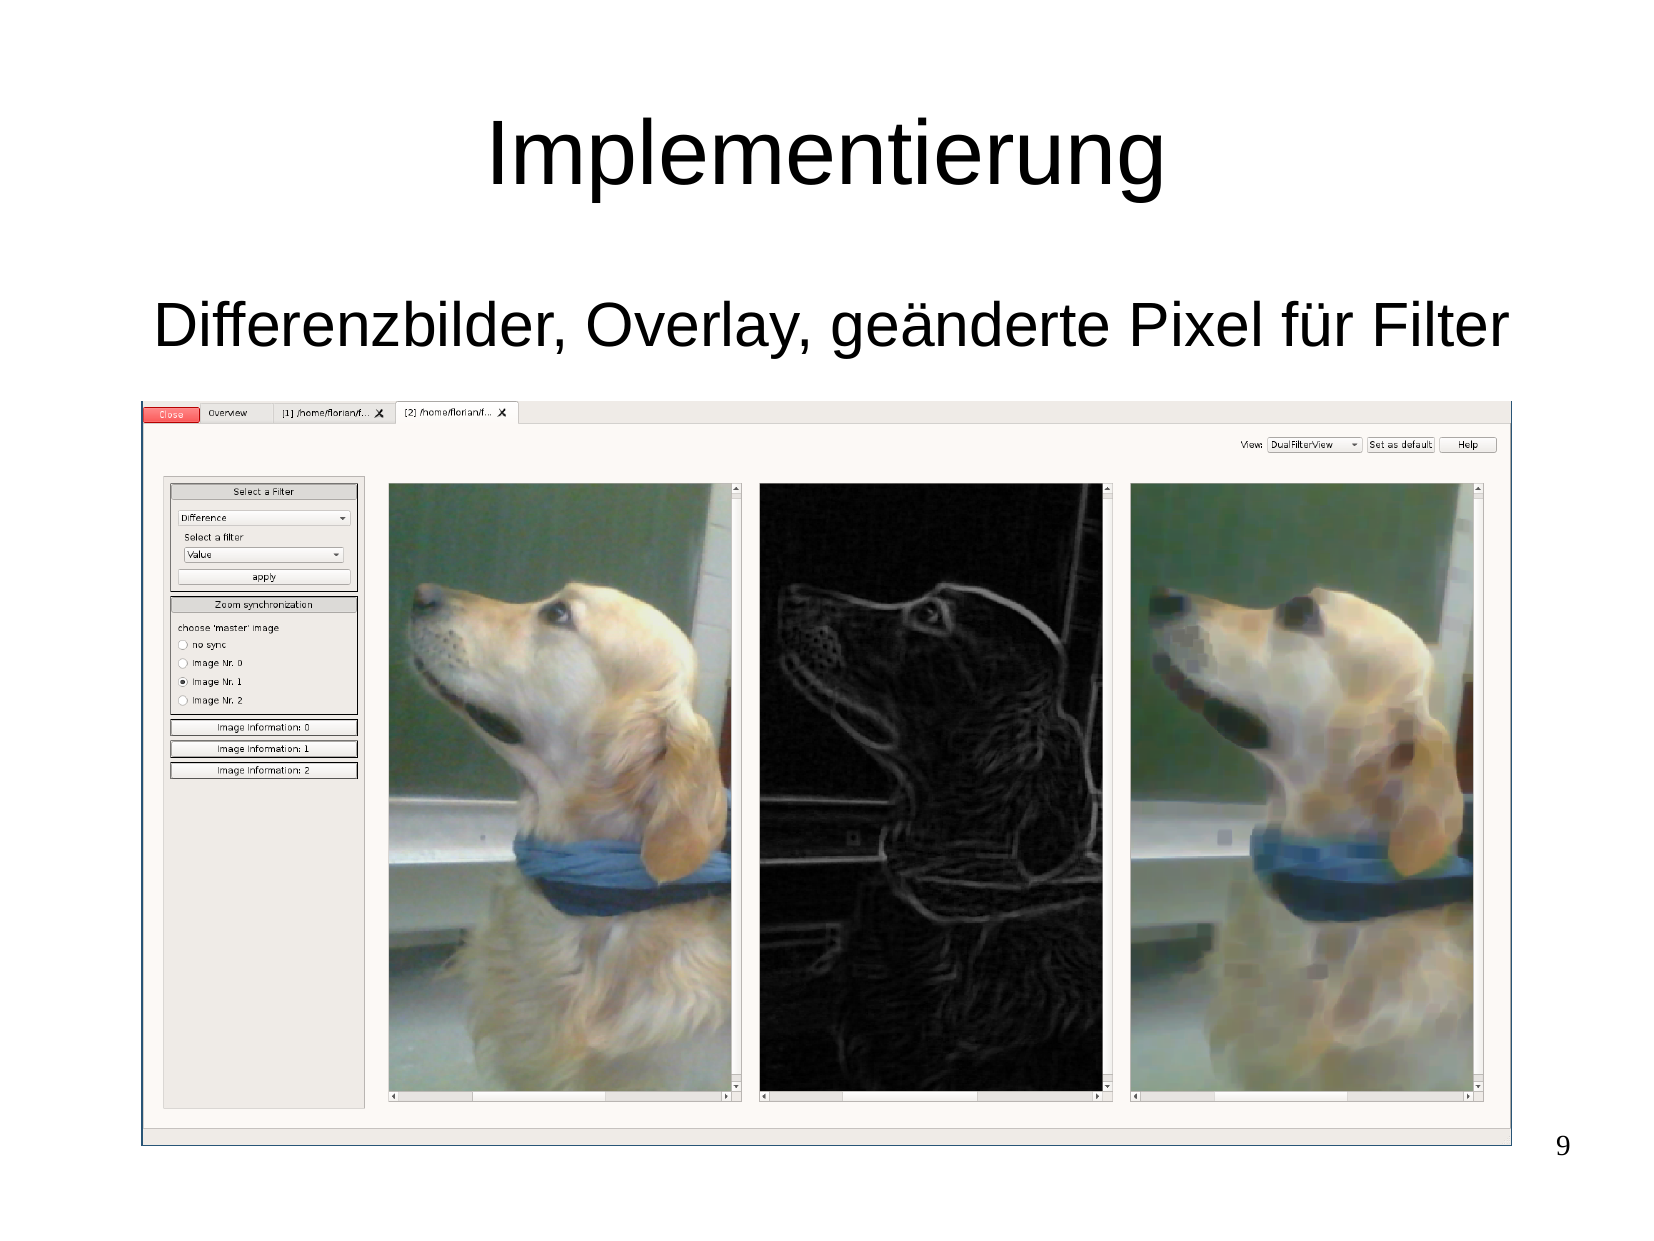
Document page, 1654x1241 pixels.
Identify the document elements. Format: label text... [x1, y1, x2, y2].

title Implementierung [82, 49, 1571, 257]
list Differenzbilder, Overlay, geänderte Pixel für Filter [82, 290, 1571, 634]
picture [141, 401, 1512, 1146]
